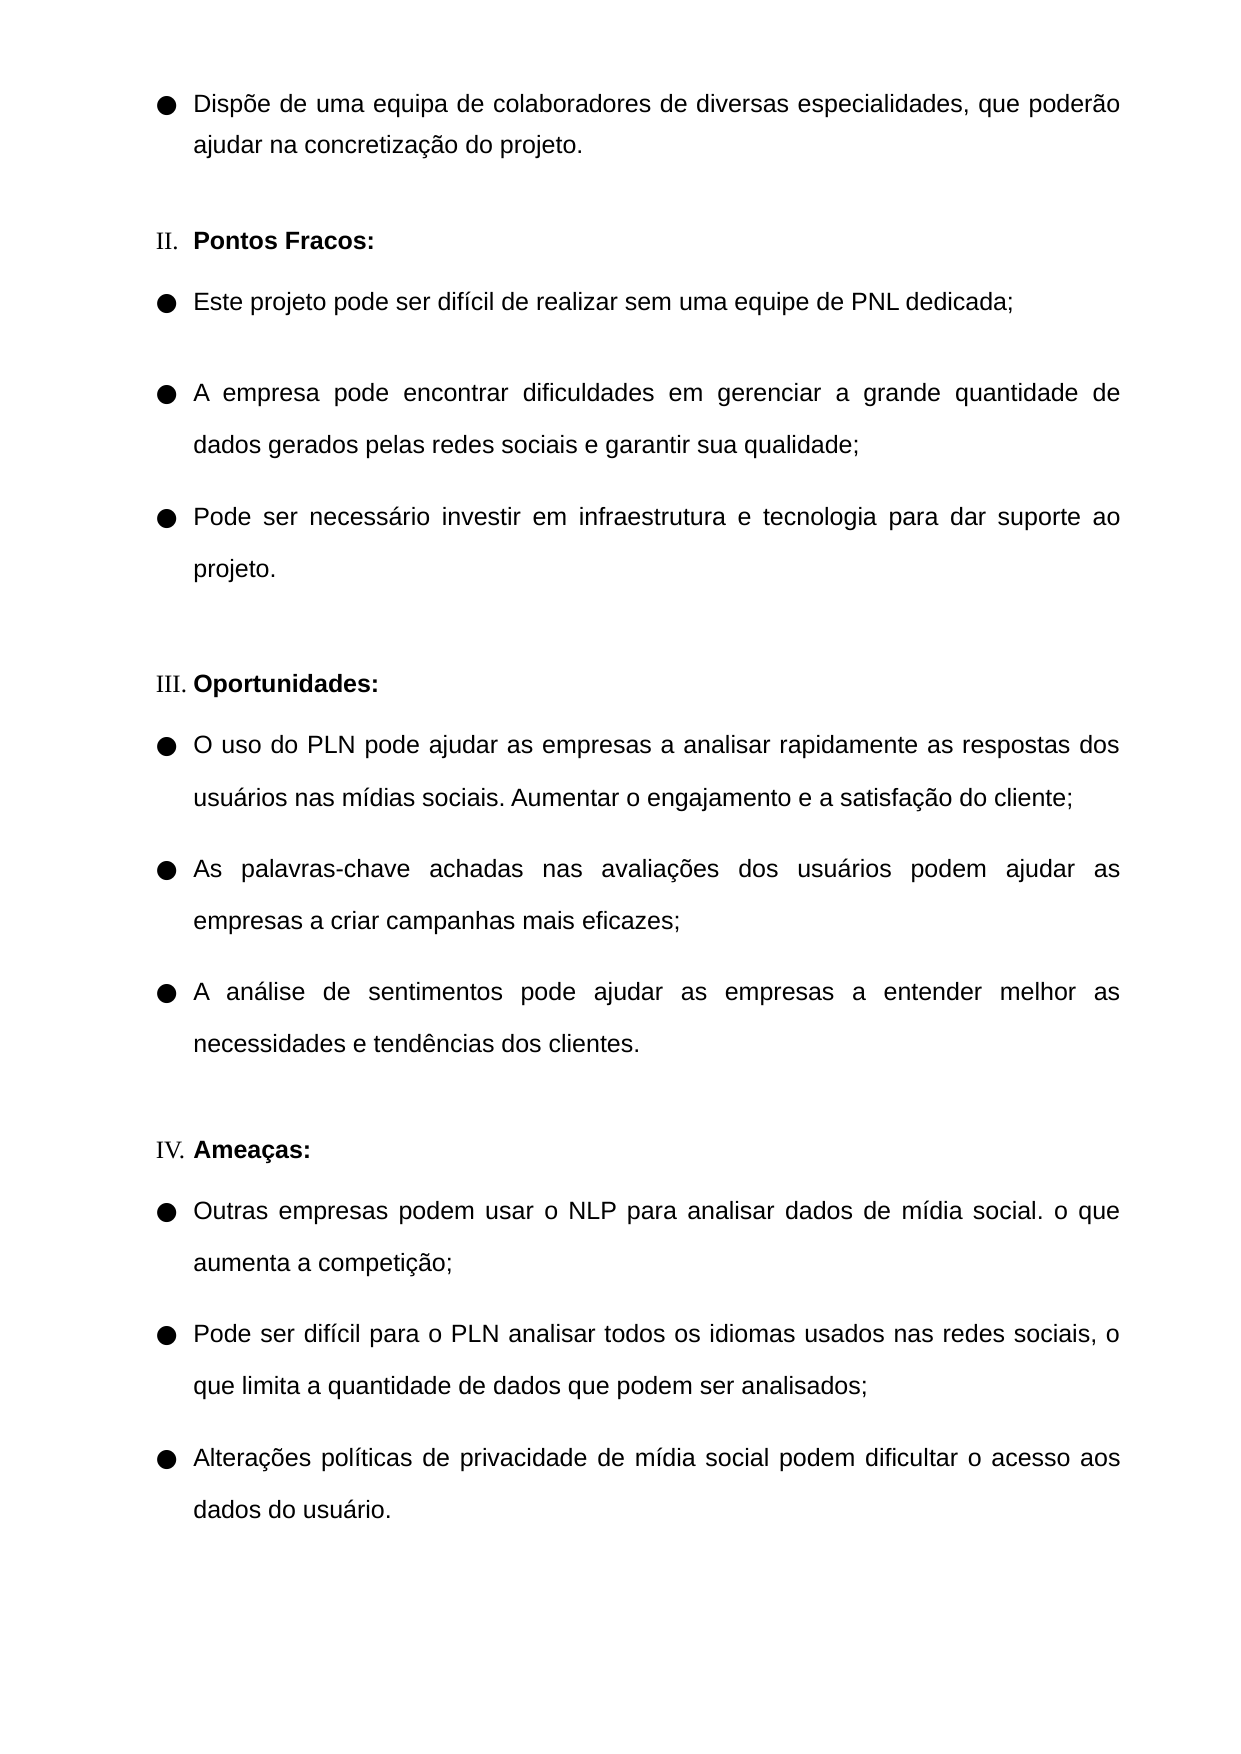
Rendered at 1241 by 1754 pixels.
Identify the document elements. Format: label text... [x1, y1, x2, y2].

list Este projeto pode ser difícil de realizar sem uma equipe de PNL dedicada; [156, 273, 1122, 325]
list Alterações políticas de privacidade de mídia social podem dificultar o acesso aos dados do usuário. [156, 1429, 1122, 1523]
list As palavras-chave achadas nas avaliações dos usuários podem ajudar as empresas a criar campanhas mais eficazes; [156, 840, 1122, 935]
list Ameaças: [156, 1134, 1122, 1163]
list Pode ser difícil para o PLN analisar todos os idiomas usados nas redes sociais, o que limita a quantidade de dados que podem ser analisados; [156, 1306, 1122, 1400]
list A empresa pode encontrar dificuldades em gerenciar a grande quantidade de dados gerados pelas redes sociais e garantir sua qualidade; [156, 365, 1122, 459]
list Dispõe de uma equipa de colaboradores de diversas especialidades, que poderão ajudar na concretização do projeto. [156, 75, 1122, 159]
list Pode ser necessário investir em infraestrutura e tecnologia para dar suporte ao projeto. [156, 488, 1122, 583]
list Oportunidades: [156, 669, 1122, 698]
list Outras empresas podem usar o NLP para analisar dados de mídia social. o que aumenta a competição; [156, 1182, 1122, 1277]
list Pontos Fracos: [156, 226, 1122, 254]
list A análise de sentimentos pode ajudar as empresas a entender melhor as necessidades e tendências dos clientes. [156, 964, 1122, 1058]
list O uso do PLN pode ajudar as empresas a analisar rapidamente as respostas dos usuários nas mídias sociais. Aumentar o engajamento e a satisfação do cliente; [156, 717, 1122, 811]
